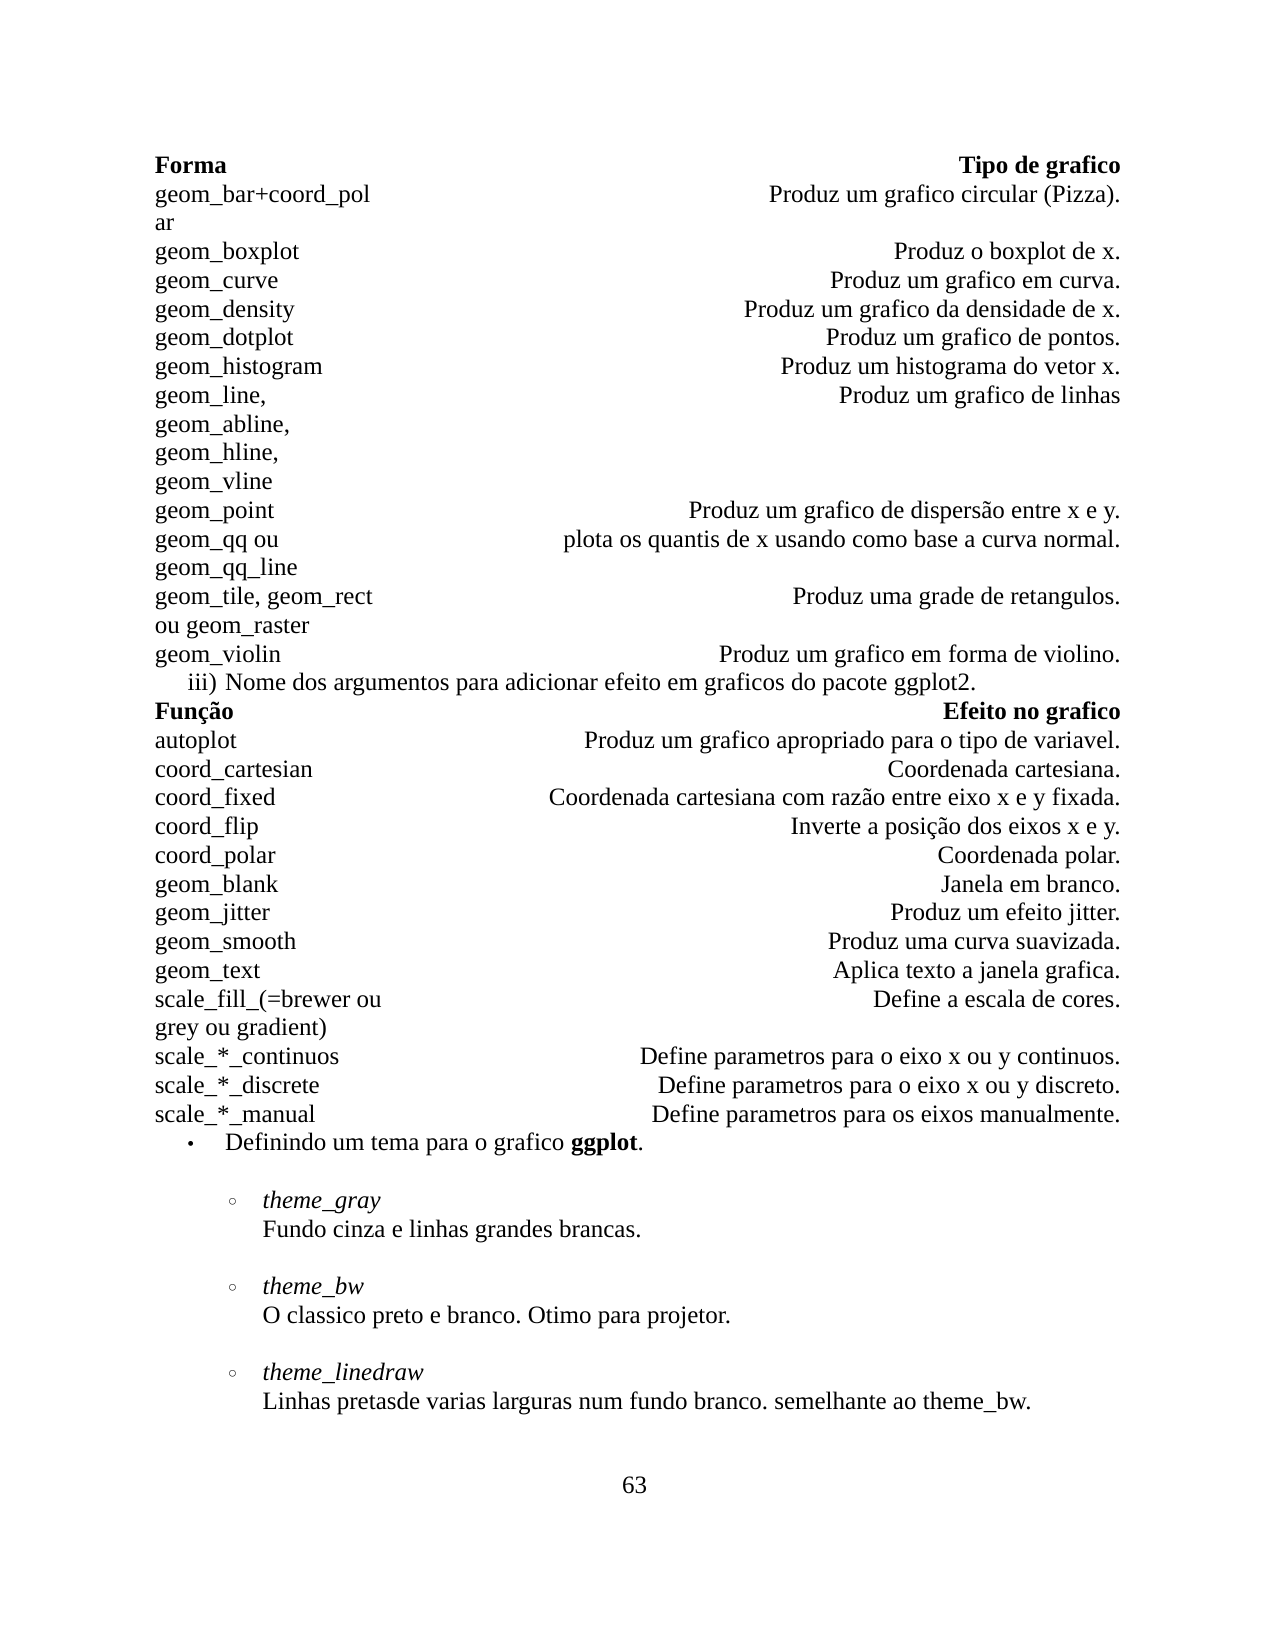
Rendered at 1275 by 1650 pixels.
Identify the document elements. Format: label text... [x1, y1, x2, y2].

table_cell scale_*_continuos [150, 1041, 394, 1070]
table_cell Produz um histograma do vetor x. [382, 351, 1125, 380]
table_header Tipo de grafico [382, 150, 1125, 179]
table_cell geom_dotplot [150, 323, 382, 351]
table_cell scale_fill_(=brewer ou grey ou gradient) [150, 984, 394, 1041]
table_cell coord_fixed [150, 783, 394, 811]
table_cell Aplica texto a janela grafica. [394, 955, 1125, 984]
table_cell Coordenada cartesiana. [394, 754, 1125, 782]
table_cell plota os quantis de x usando como base a curva normal. [382, 524, 1125, 581]
table_cell Produz uma curva suavizada. [394, 926, 1125, 955]
table_cell geom_tile, geom_rect ou geom_raster [150, 581, 382, 639]
table_cell geom_point [150, 495, 382, 524]
table_cell geom_line, geom_abline, geom_hline, geom_vline [150, 380, 382, 495]
list theme_linedraw Linhas pretasde varias larguras num fundo branco. semelhante ao theme_bw. [225, 1357, 1125, 1415]
table_cell Produz um grafico de dispersão entre x e y. [382, 495, 1125, 524]
table_cell autoplot [150, 725, 394, 754]
table_cell geom_jitter [150, 898, 394, 926]
table_cell scale_*_manual [150, 1099, 394, 1127]
table_cell geom_qq ou geom_qq_line [150, 524, 382, 581]
table_cell coord_flip [150, 811, 394, 840]
table_cell Define a escala de cores. [394, 984, 1125, 1041]
table_cell Inverte a posição dos eixos x e y. [394, 811, 1125, 840]
table_header Função [150, 696, 394, 725]
table_cell geom_bar+coord_polar [150, 179, 382, 236]
table_cell Define parametros para o eixo x ou y continuos. [394, 1041, 1125, 1070]
table_cell Define parametros para os eixos manualmente. [394, 1099, 1125, 1127]
table_cell Produz um grafico de pontos. [382, 323, 1125, 351]
table_cell geom_violin [150, 639, 382, 667]
table_cell geom_boxplot [150, 236, 382, 265]
table_cell coord_polar [150, 840, 394, 869]
table_cell Define parametros para o eixo x ou y discreto. [394, 1070, 1125, 1099]
table_cell geom_histogram [150, 351, 382, 380]
table_cell Produz um grafico em curva. [382, 265, 1125, 294]
table_cell scale_*_discrete [150, 1070, 394, 1099]
list theme_bw O classico preto e branco. Otimo para projetor. [225, 1271, 1125, 1357]
table_cell Produz um grafico de linhas [382, 380, 1125, 495]
table_cell geom_density [150, 294, 382, 322]
table_header Forma [150, 150, 382, 179]
table_cell geom_curve [150, 265, 382, 294]
table_cell Produz um grafico da densidade de x. [382, 294, 1125, 322]
table_cell coord_cartesian [150, 754, 394, 782]
table_cell geom_text [150, 955, 394, 984]
list Nome dos argumentos para adicionar efeito em graficos do pacote ggplot2. [187, 667, 1125, 696]
list theme_gray Fundo cinza e linhas grandes brancas. [225, 1185, 1125, 1271]
table_cell Coordenada polar. [394, 840, 1125, 869]
table_cell geom_smooth [150, 926, 394, 955]
table_cell Produz um grafico apropriado para o tipo de variavel. [394, 725, 1125, 754]
table_cell Produz um grafico em forma de violino. [382, 639, 1125, 667]
table_cell geom_blank [150, 869, 394, 897]
table_cell Produz um efeito jitter. [394, 898, 1125, 926]
table_cell Produz uma grade de retangulos. [382, 581, 1125, 639]
list Definindo um tema para o grafico ggplot. [187, 1127, 1125, 1185]
table_cell Coordenada cartesiana com razão entre eixo x e y fixada. [394, 783, 1125, 811]
table_header Efeito no grafico [394, 696, 1125, 725]
table_cell Produz um grafico circular (Pizza). [382, 179, 1125, 236]
table_cell Janela em branco. [394, 869, 1125, 897]
table_cell Produz o boxplot de x. [382, 236, 1125, 265]
